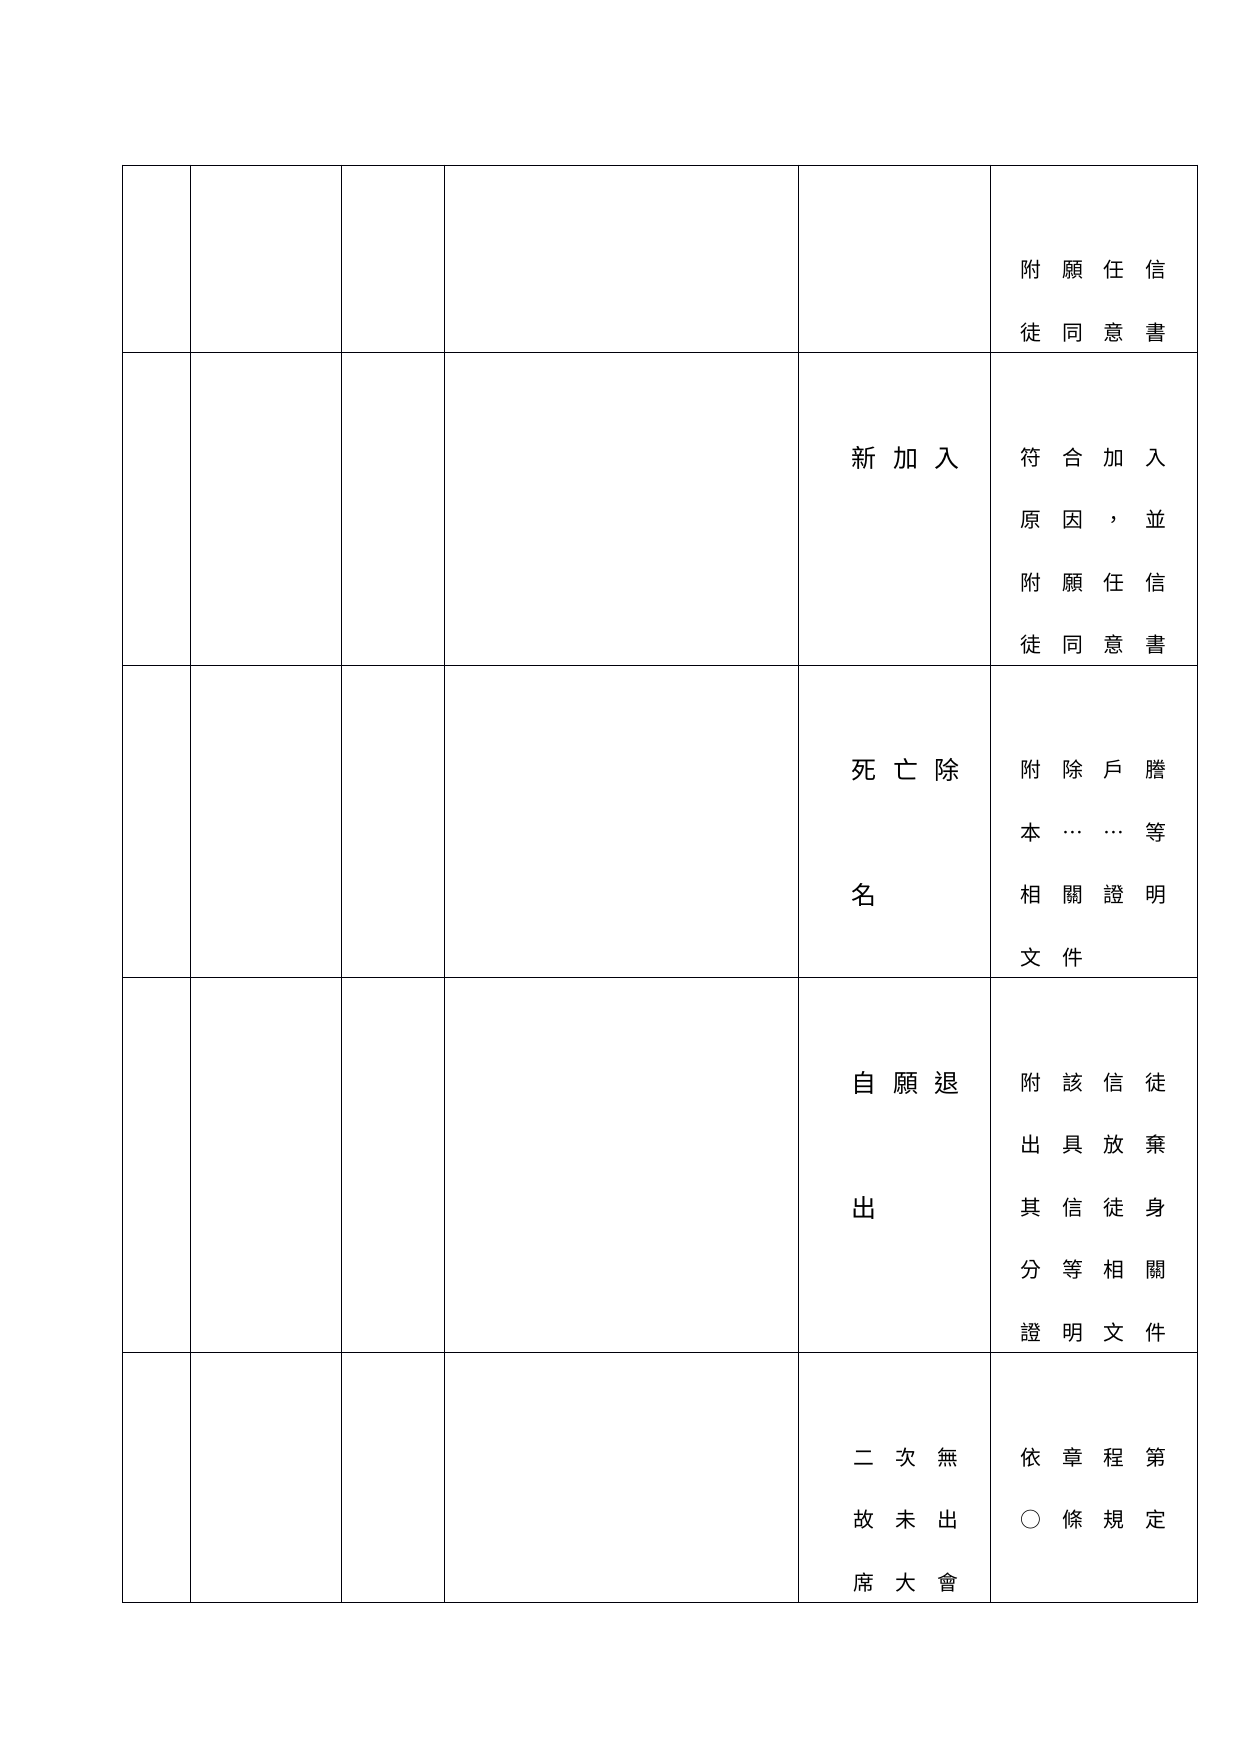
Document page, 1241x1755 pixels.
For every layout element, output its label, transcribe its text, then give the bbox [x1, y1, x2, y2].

table_cell [191, 353, 341, 664]
table_cell 自願退出 [799, 978, 990, 1352]
table_cell [123, 1353, 190, 1602]
table_cell [445, 353, 798, 664]
table_cell [445, 978, 798, 1352]
table_cell [191, 978, 341, 1352]
table_cell [342, 166, 444, 352]
table_cell [342, 978, 444, 1352]
table_cell 依章程第○條規定 [991, 1353, 1197, 1602]
table_cell [123, 166, 190, 352]
table_cell [191, 166, 341, 352]
table_cell [342, 666, 444, 977]
table_cell 死亡除名 [799, 666, 990, 977]
table_cell [445, 166, 798, 352]
table_cell 附該信徒出具放棄其信徒身分等相關證明文件 [991, 978, 1197, 1352]
table_cell [799, 166, 990, 352]
table_cell [445, 1353, 798, 1602]
table_cell [123, 978, 190, 1352]
table_cell [123, 353, 190, 664]
table_cell 新加入 [799, 353, 990, 664]
table_cell [123, 666, 190, 977]
table_cell [191, 1353, 341, 1602]
table_cell [342, 353, 444, 664]
table_cell 附願任信徒同意書 [991, 166, 1197, 352]
table_cell 附除戶謄本……等相關證明文件 [991, 666, 1197, 977]
table_cell 符合加入原因，並附願任信徒同意書 [991, 353, 1197, 664]
table_cell [342, 1353, 444, 1602]
table_cell 二次無故未出 席大會 [799, 1353, 990, 1602]
table_cell [191, 666, 341, 977]
table_cell [445, 666, 798, 977]
